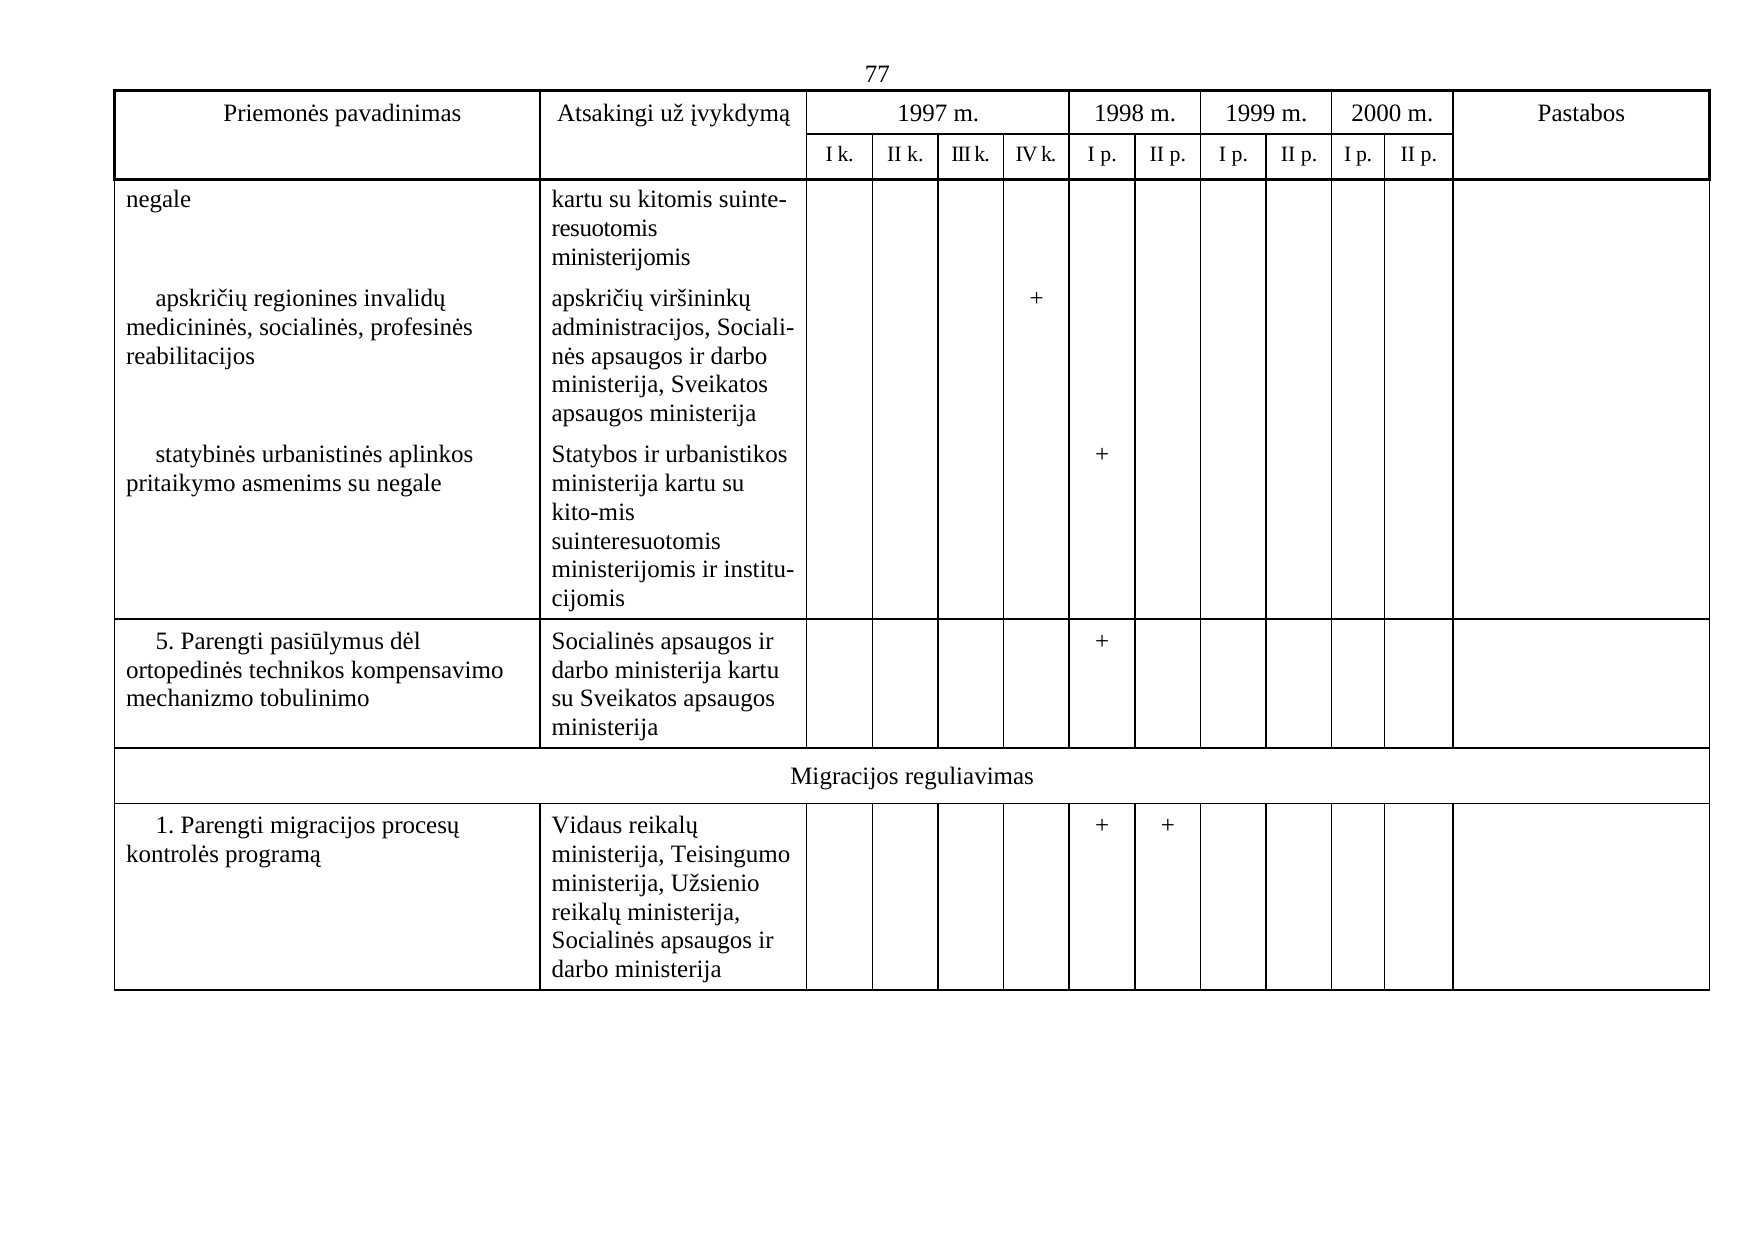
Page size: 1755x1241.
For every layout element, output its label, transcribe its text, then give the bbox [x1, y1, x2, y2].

table_cell kartu su kitomis suinte-resuotomis ministerijomis [541, 181, 806, 277]
table_cell [1332, 804, 1384, 989]
table_cell [1454, 433, 1709, 618]
table_cell [1267, 181, 1331, 277]
table_cell + [1004, 277, 1068, 433]
table_cell [1454, 181, 1709, 277]
table_cell + [1070, 433, 1134, 618]
table_cell [116, 133, 539, 178]
table_cell + [1070, 620, 1134, 747]
table_cell apskričių regionines invalidų medicininės, socialinės, profesinės reabilitacijos [115, 277, 539, 433]
table_cell [807, 433, 872, 618]
table_cell negale [115, 181, 539, 277]
table_cell [1267, 804, 1331, 989]
table_cell II p. [1385, 135, 1452, 178]
table_cell [1201, 804, 1265, 989]
table_cell Migracijos reguliavimas [115, 749, 1709, 803]
table_cell [807, 181, 872, 277]
table_cell I p. [1201, 135, 1265, 178]
table_cell [1267, 620, 1331, 747]
table_cell Vidaus reikalų ministerija, Teisingumo ministerija, Užsienio reikalų ministerija, Socialinės apsaugos ir darbo ministerija [541, 804, 806, 989]
table_cell [873, 620, 937, 747]
table_cell [807, 804, 872, 989]
table_header Atsakingi už įvykdymą [541, 92, 806, 133]
table_cell [1201, 277, 1265, 433]
table_cell II k. [873, 135, 937, 178]
table_cell [1004, 433, 1068, 618]
table_cell II p. [1136, 135, 1200, 178]
table_cell I p. [1332, 135, 1384, 178]
table_cell [1332, 433, 1384, 618]
table_cell [1454, 133, 1708, 178]
table_header Pastabos [1454, 92, 1708, 133]
table_cell I p. [1070, 135, 1134, 178]
table_header 1997 m. [807, 92, 1068, 133]
table_cell [1136, 181, 1200, 277]
table_cell [807, 277, 872, 433]
table_cell II p. [1267, 135, 1331, 178]
table_cell [939, 181, 1003, 277]
table_cell + [1136, 804, 1200, 989]
table_cell [1332, 620, 1384, 747]
table_cell [1385, 277, 1452, 433]
table_cell [1332, 277, 1384, 433]
table_cell [1201, 620, 1265, 747]
table_cell [541, 133, 806, 178]
table_cell [1385, 181, 1452, 277]
table_cell [873, 277, 937, 433]
table_cell [1385, 433, 1452, 618]
table_cell [1454, 620, 1709, 747]
table_header 1999 m. [1201, 92, 1331, 133]
table_cell [1201, 433, 1265, 618]
table_cell [873, 804, 937, 989]
table_cell [807, 620, 872, 747]
table_cell Statybos ir urbanistikos ministerija kartu su kito-mis suinteresuotomis ministerijomis ir institu-cijomis [541, 433, 806, 618]
table_cell III k. [939, 135, 1003, 178]
table_cell [1201, 181, 1265, 277]
table_cell [939, 620, 1003, 747]
table_header 2000 m. [1332, 92, 1452, 133]
table_cell Socialinės apsaugos ir darbo ministerija kartu su Sveikatos apsaugos ministerija [541, 620, 806, 747]
table_cell [1454, 277, 1709, 433]
table_cell [1070, 277, 1134, 433]
table_cell [873, 181, 937, 277]
table_cell [1136, 277, 1200, 433]
table_cell IV k. [1004, 135, 1068, 178]
table_cell 5. Parengti pasiūlymus dėl ortopedinės technikos kompensavimo mechanizmo tobulinimo [115, 620, 539, 747]
table_cell 1. Parengti migracijos procesų kontrolės programą [115, 804, 539, 989]
table_cell [939, 433, 1003, 618]
table_cell + [1070, 804, 1134, 989]
table_cell apskričių viršininkų administracijos, Sociali-nės apsaugos ir darbo ministerija, Sveikatos apsaugos ministerija [541, 277, 806, 433]
table_cell [1385, 804, 1452, 989]
table_cell statybinės urbanistinės aplinkos pritaikymo asmenims su negale [115, 433, 539, 618]
table_cell [1385, 620, 1452, 747]
table_cell [1004, 620, 1068, 747]
table_cell [1267, 277, 1331, 433]
table_cell [1267, 433, 1331, 618]
table_cell [1004, 181, 1068, 277]
table_cell [939, 277, 1003, 433]
table_cell [939, 804, 1003, 989]
table_cell [1332, 181, 1384, 277]
table_header 1998 m. [1070, 92, 1200, 133]
table_cell [1454, 804, 1709, 989]
table_cell [1136, 620, 1200, 747]
table_cell [1070, 181, 1134, 277]
table_cell [1004, 804, 1068, 989]
table_cell [1136, 433, 1200, 618]
table_cell [873, 433, 937, 618]
table_header Priemonės pavadinimas [116, 92, 539, 133]
table_cell I k. [807, 135, 872, 178]
